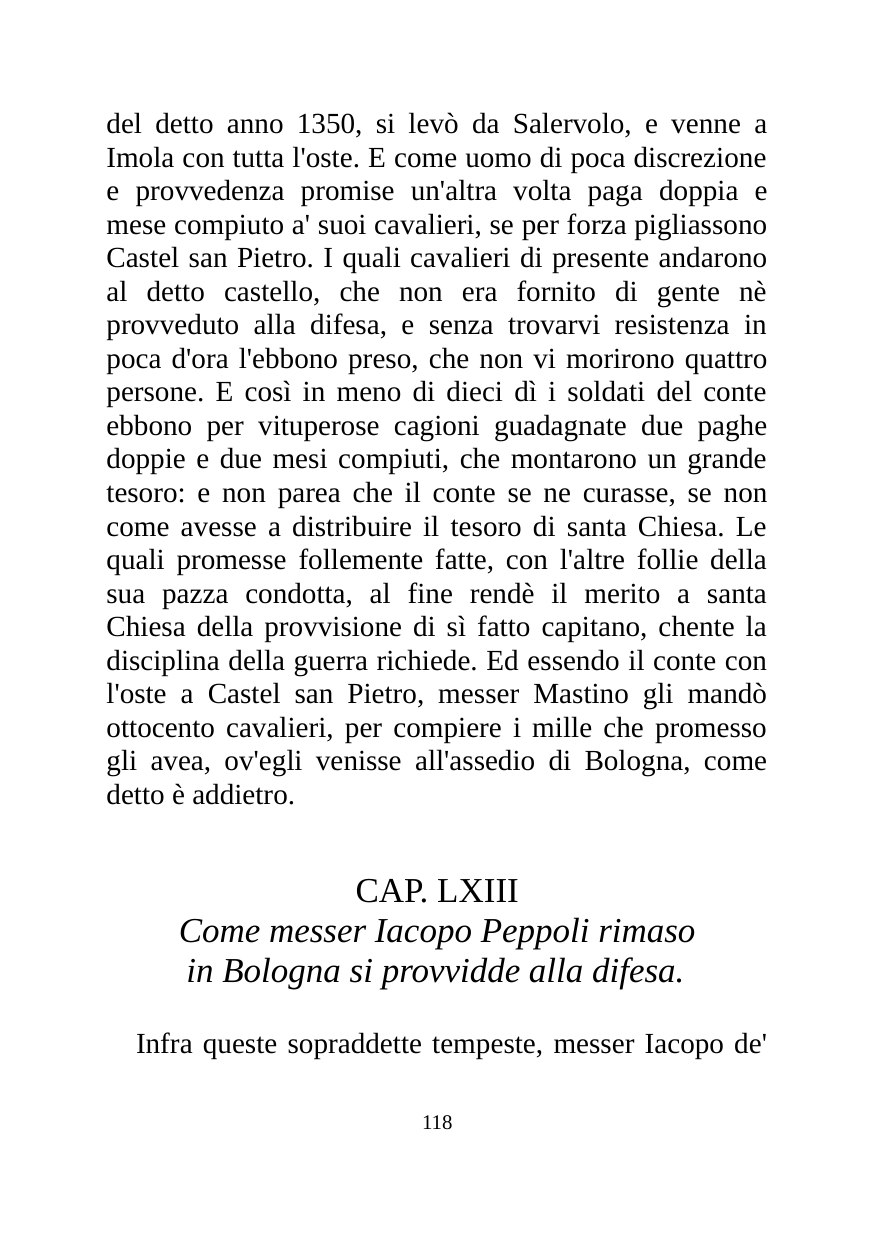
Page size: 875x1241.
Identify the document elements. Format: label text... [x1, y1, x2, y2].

text del detto anno 1350, si levò da Salervolo, e venne a Imola con tutta l'oste. E come uomo di poca discrezione e provvedenza promise un'altra volta paga doppia e mese compiuto a' suoi cavalieri, se per forza pigliassono Castel san Pietro. I quali cavalieri di presente andarono al detto castello, che non era fornito di gente nè provveduto alla difesa, e senza trovarvi resistenza in poca d'ora l'ebbono preso, che non vi morirono quattro persone. E così in meno di dieci dì i soldati del conte ebbono per vituperose cagioni guadagnate due paghe doppie e due mesi compiuti, che montarono un grande tesoro: e non parea che il conte se ne curasse, se non come avesse a distribuire il tesoro di santa Chiesa. Le quali promesse follemente fatte, con l'altre follie della sua pazza condotta, al fine rendè il merito a santa Chiesa della provvisione di sì fatto capitano, chente la disciplina della guerra richiede. Ed essendo il conte con l'oste a Castel san Pietro, messer Mastino gli mandò ottocento cavalieri, per compiere i mille che promesso gli avea, ov'egli venisse all'assedio di Bologna, come detto è addietro. [106, 106, 768, 811]
text Infra queste sopraddette tempeste, messer Iacopo de' [106, 1026, 768, 1059]
subtitle CAP. LXIII Come messer Iacopo Peppoli rimaso in Bologna si provvidde alla difesa. [106, 870, 768, 990]
